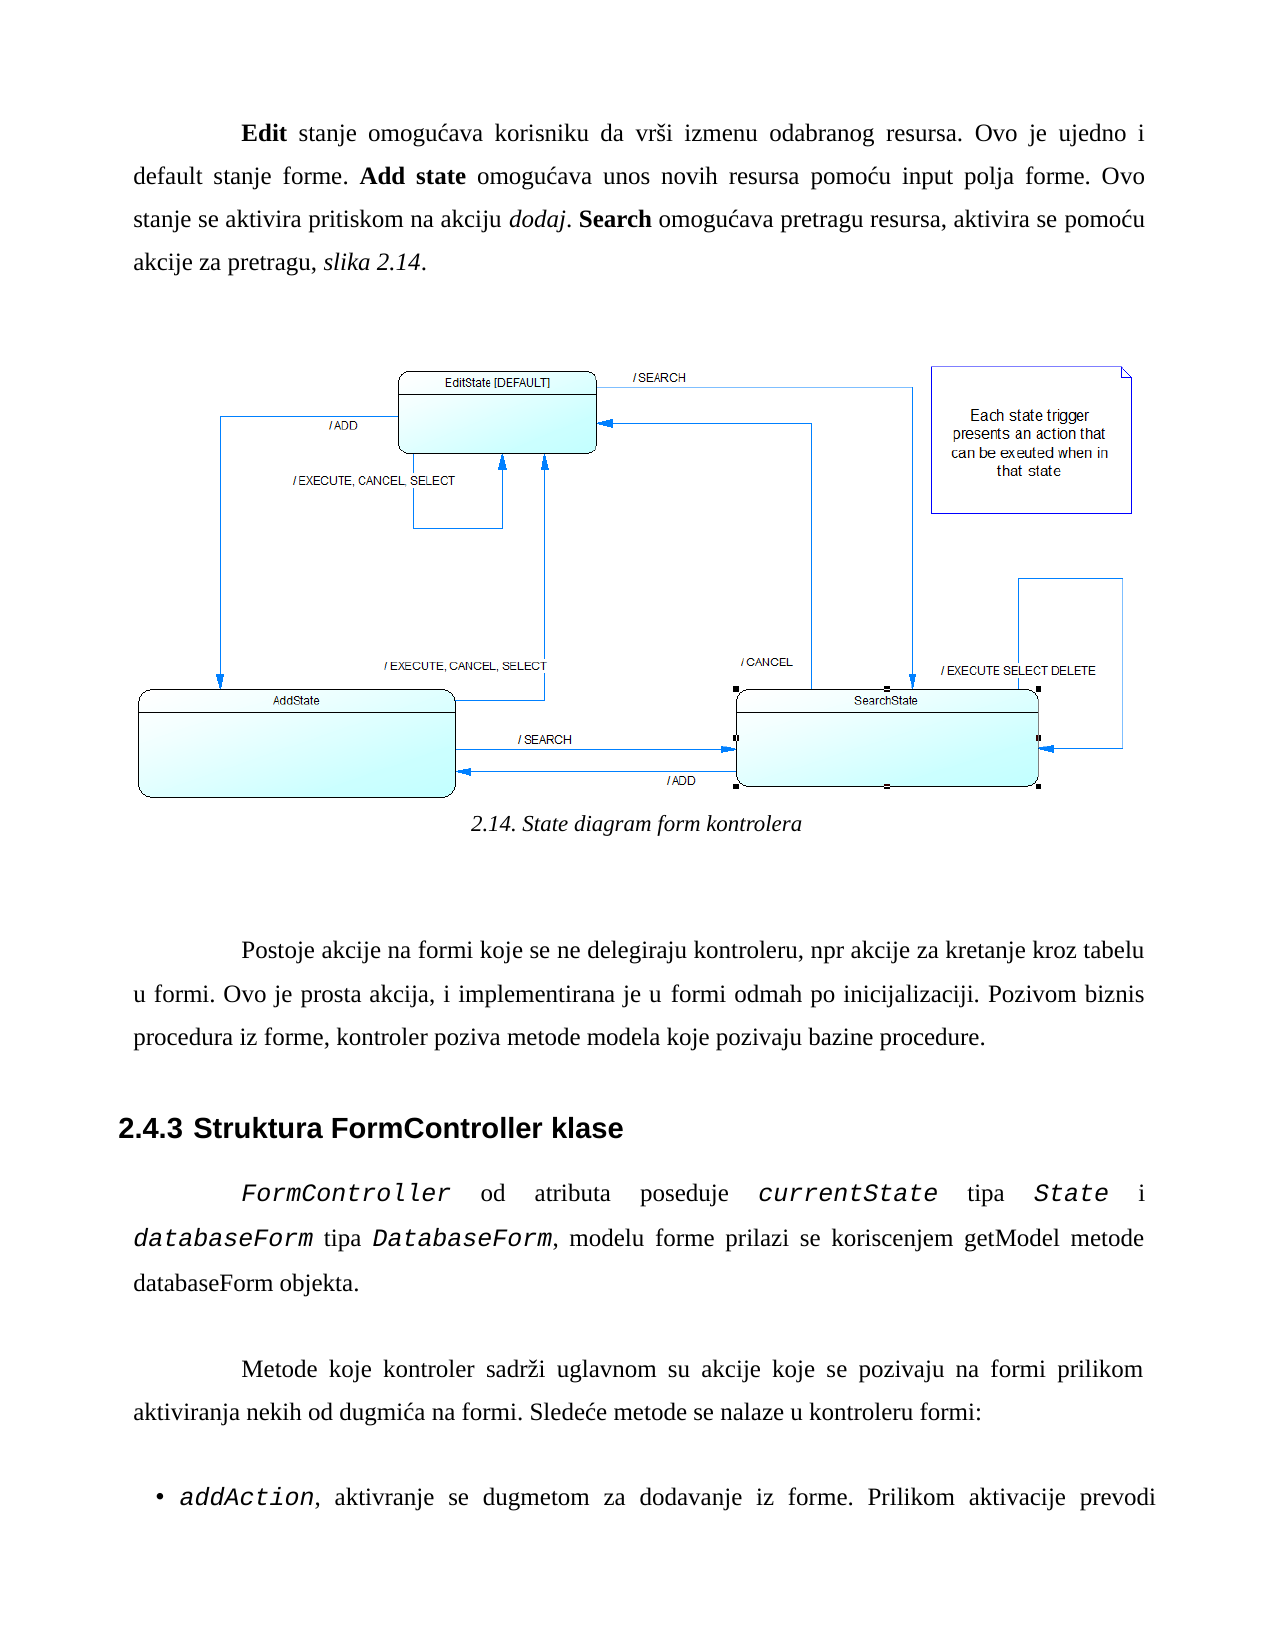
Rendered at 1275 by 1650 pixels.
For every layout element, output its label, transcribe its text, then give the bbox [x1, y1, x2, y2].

list addAction, aktivranje se dugmetom za dodavanje iz forme. Prilikom aktivacije prevodi [156, 1482, 1157, 1513]
text 2.14. State diagram form kontrolera [132, 810, 1143, 836]
text Postoje akcije na formi koje se ne delegiraju kontroleru, npr akcije za kretanje kroz tabelu u formi. Ovo je prosta akcija, i implementirana je u formi odmah po inicijalizaciji. Pozivom biznis procedura iz forme, kontroler poziva metode modela koje pozivaju bazine procedure. [133, 936, 1145, 1051]
text Metode koje kontroler sadrži uglavnom su akcije koje se pozivaju na formi prilikom aktiviranja nekih od dugmića na formi. Sledeće metode se nalaze u kontroleru formi: [133, 1354, 1145, 1426]
picture [131, 324, 1144, 810]
text FormController od atributa poseduje currentState tipa State i databaseForm tipa DatabaseForm, modelu forme prilazi se koriscenjem getModel metode databaseForm objekta. [133, 1178, 1145, 1297]
subtitle Struktura FormController klase [118, 1111, 1157, 1144]
text Edit stanje omogućava korisniku da vrši izmenu odabranog resursa. Ovo je ujedno i default stanje forme. Add state omogućava unos novih resursa pomoću input polja forme. Ovo stanje se aktivira pritiskom na akciju dodaj. Search omogućava pretragu resursa, aktivira se pomoću akcije za pretragu, slika 2.14. [133, 118, 1145, 276]
